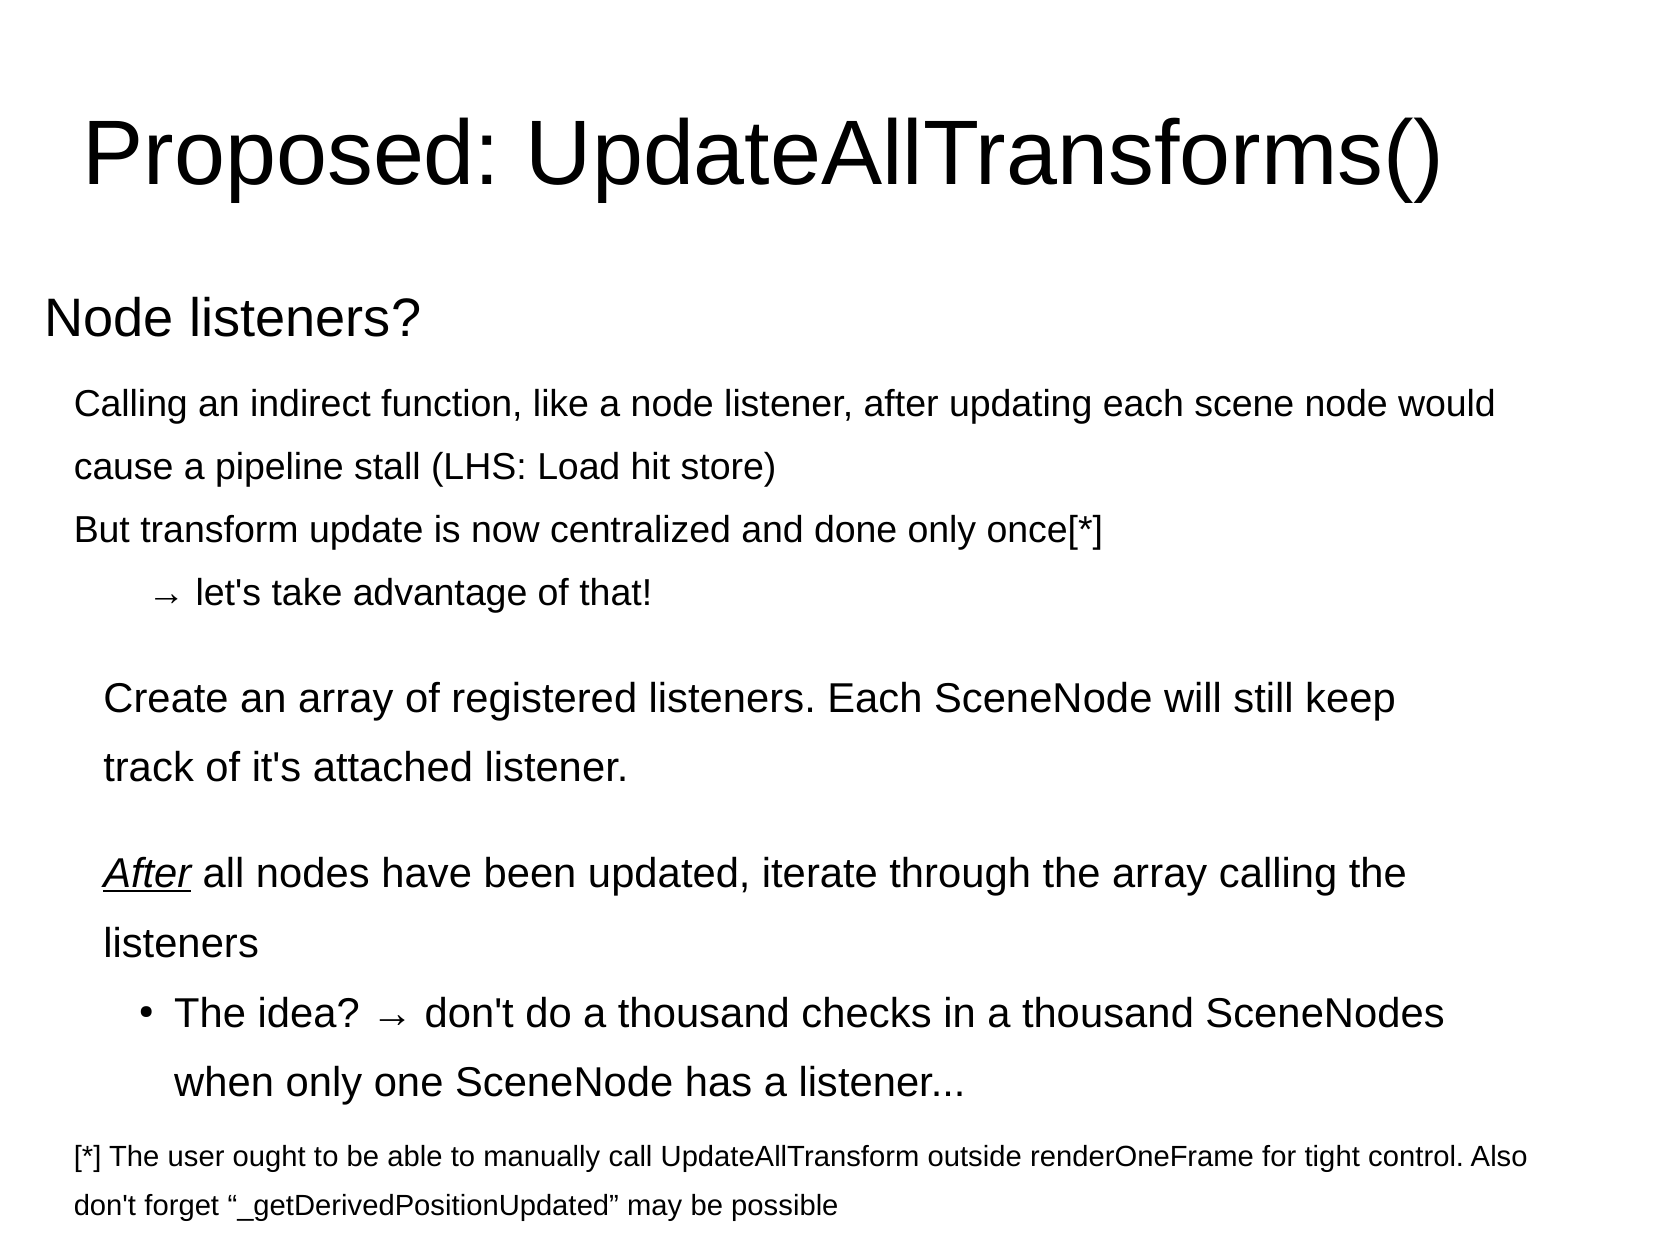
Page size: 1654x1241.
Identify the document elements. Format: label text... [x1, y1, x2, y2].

title Proposed: UpdateAllTransforms() [82, 49, 1571, 257]
text_box [*] The user ought to be able to manually call UpdateAllTransform outside renderOneFrame for tight control. Also don't forget “_getDerivedPositionUpdated” may be possible [59, 1116, 1595, 1213]
text_box Create an array of registered listeners. Each SceneNode will still keep track of it's attached listener. After all nodes have been updated, iterate through the array calling the listeners The idea? → don't do a thousand checks in a thousand SceneNodes when only one SceneNode has a listener... [88, 643, 1477, 1093]
text_box Calling an indirect function, like a node listener, after updating each scene node would cause a pipeline stall (LHS: Load hit store) But transform update is now centralized and done only once[*] → let's take advantage of that! [59, 354, 1536, 601]
text_box Node listeners? [29, 249, 798, 325]
